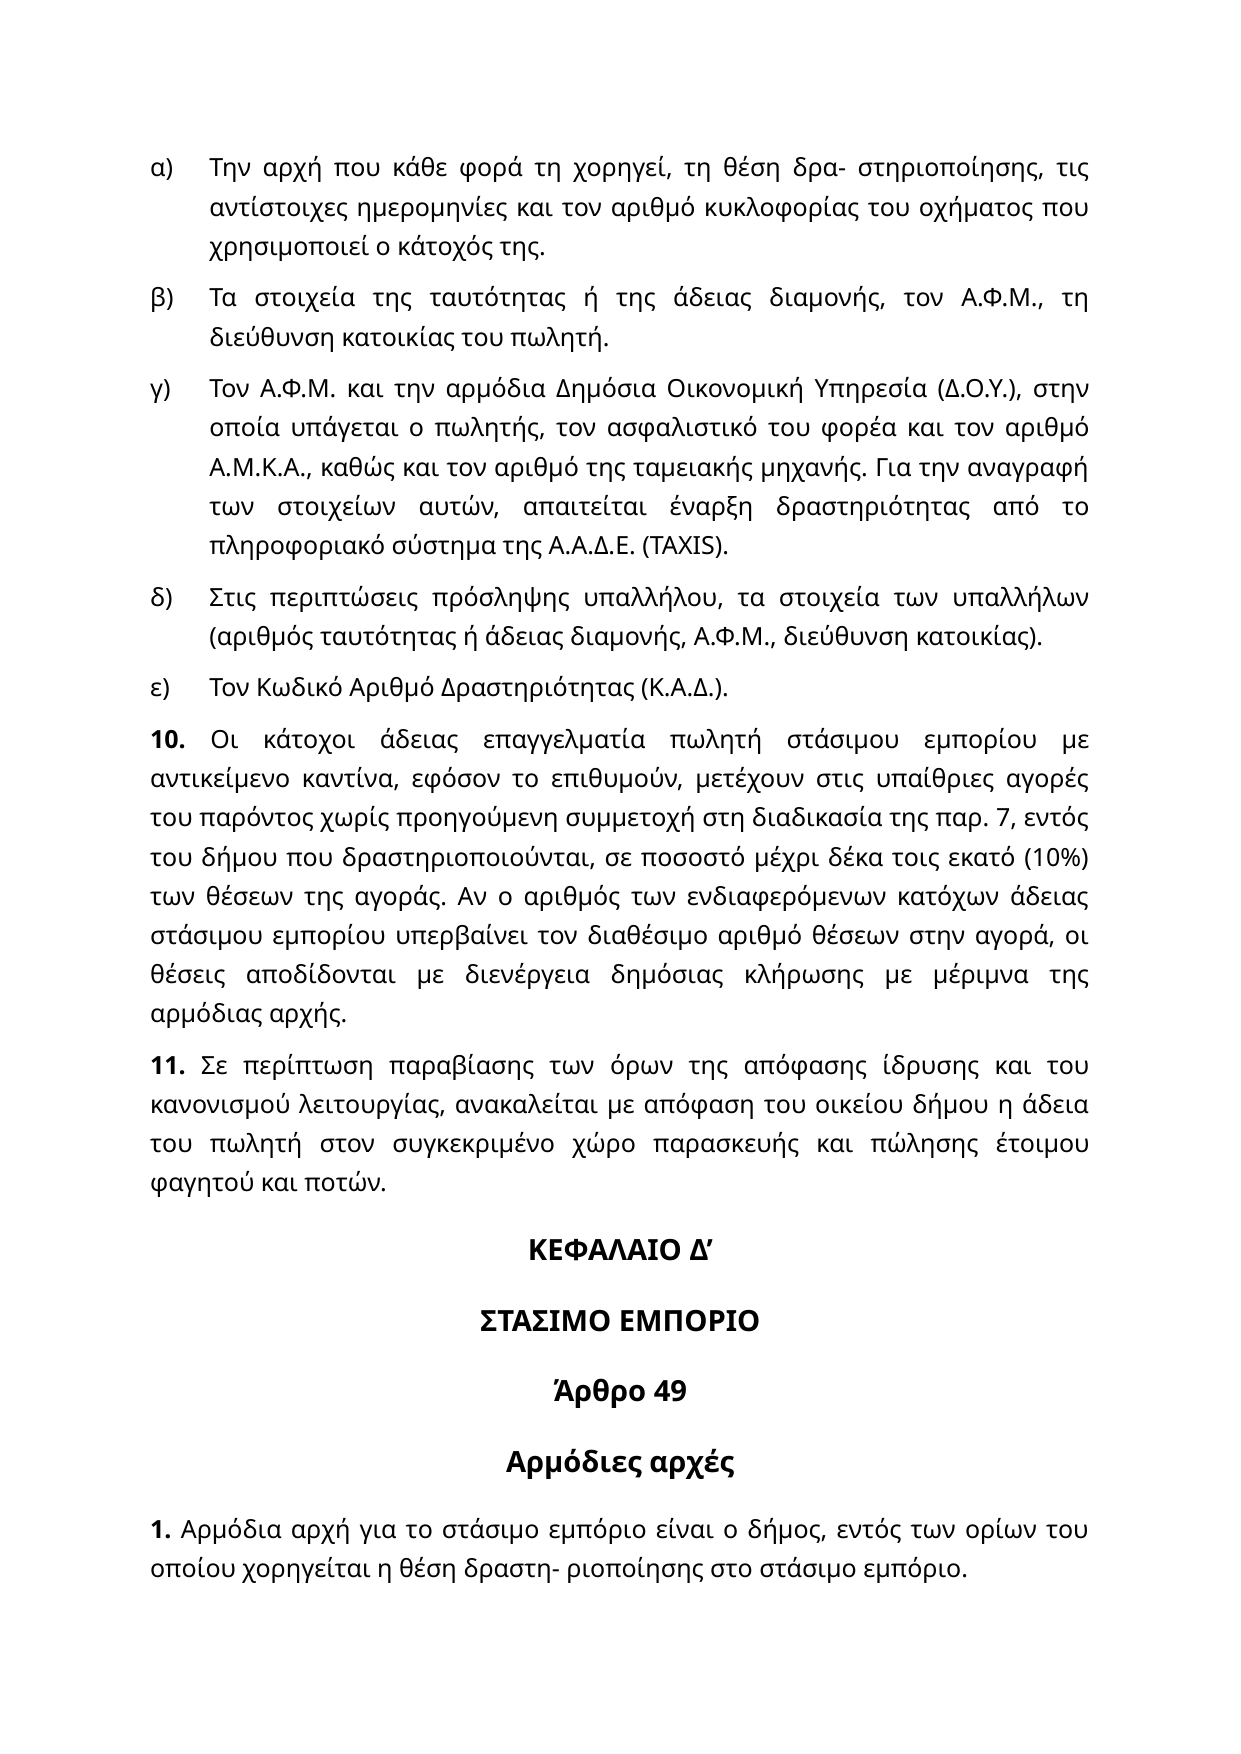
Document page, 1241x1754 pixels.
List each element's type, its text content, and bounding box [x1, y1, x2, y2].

list α) Την αρχή που κάθε φορά τη χορηγεί, τη θέση δρα- στηριοποίησης, τις αντίστοιχες ημερομηνίες και τον αριθμό κυκλοφορίας του οχήματος που χρησιμοποιεί ο κάτοχός της. [150, 150, 1090, 262]
list β) Τα στοιχεία της ταυτότητας ή της άδειας διαμονής, τον Α.Φ.Μ., τη διεύθυνση κατοικίας του πωλητή. [150, 280, 1090, 353]
list γ) Τον Α.Φ.Μ. και την αρμόδια Δημόσια Οικονομική Υπηρεσία (Δ.Ο.Υ.), στην οποία υπάγεται ο πωλητής, τον ασφαλιστικό του φορέα και τον αριθμό Α.Μ.Κ.Α., καθώς και τον αριθμό της ταμειακής μηχανής. Για την αναγραφή των στοιχείων αυτών, απαιτείται έναρξη δραστηριότητας από το πληροφοριακό σύστημα της Α.Α.Δ.Ε. (TAXIS). [150, 371, 1090, 562]
text 1. Αρμόδια αρχή για το στάσιμο εμπόριο είναι ο δήμος, εντός των ορίων του οποίου χορηγείται η θέση δραστη- ριοποίησης στο στάσιμο εμπόριο. [150, 1512, 1090, 1585]
subtitle Αρμόδιες αρχές [150, 1441, 1090, 1481]
text 10. Οι κάτοχοι άδειας επαγγελματία πωλητή στάσιμου εμπορίου με αντικείμενο καντίνα, εφόσον το επιθυμούν, μετέχουν στις υπαίθριες αγορές του παρόντος χωρίς προηγούμενη συμμετοχή στη διαδικασία της παρ. 7, εντός του δήμου που δραστηριοποιούνται, σε ποσοστό μέχρι δέκα τοις εκατό (10%) των θέσεων της αγοράς. Αν ο αριθμός των ενδιαφερόμενων κατόχων άδειας στάσιμου εμπορίου υπερβαίνει τον διαθέσιμο αριθμό θέσεων στην αγορά, οι θέσεις αποδίδονται με διενέργεια δημόσιας κλήρωσης με μέριμνα της αρμόδιας αρχής. [150, 722, 1090, 1030]
list ε) Τον Κωδικό Αριθμό Δραστηριότητας (Κ.Α.Δ.). [150, 670, 1090, 704]
text 11. Σε περίπτωση παραβίασης των όρων της απόφασης ίδρυσης και του κανονισμού λειτουργίας, ανακαλείται με απόφαση του οικείου δήμου η άδεια του πωλητή στον συγκεκριμένο χώρο παρασκευής και πώλησης έτοιμου φαγητού και ποτών. [150, 1047, 1090, 1199]
subtitle Άρθρο 49 [150, 1370, 1090, 1410]
list δ) Στις περιπτώσεις πρόσληψης υπαλλήλου, τα στοιχεία των υπαλλήλων (αριθμός ταυτότητας ή άδειας διαμονής, Α.Φ.Μ., διεύθυνση κατοικίας). [150, 579, 1090, 652]
subtitle ΣΤΑΣΙΜΟ ΕΜΠΟΡΙΟ [150, 1300, 1090, 1339]
subtitle ΚΕΦΑΛΑΙΟ Δ’ [150, 1229, 1090, 1269]
